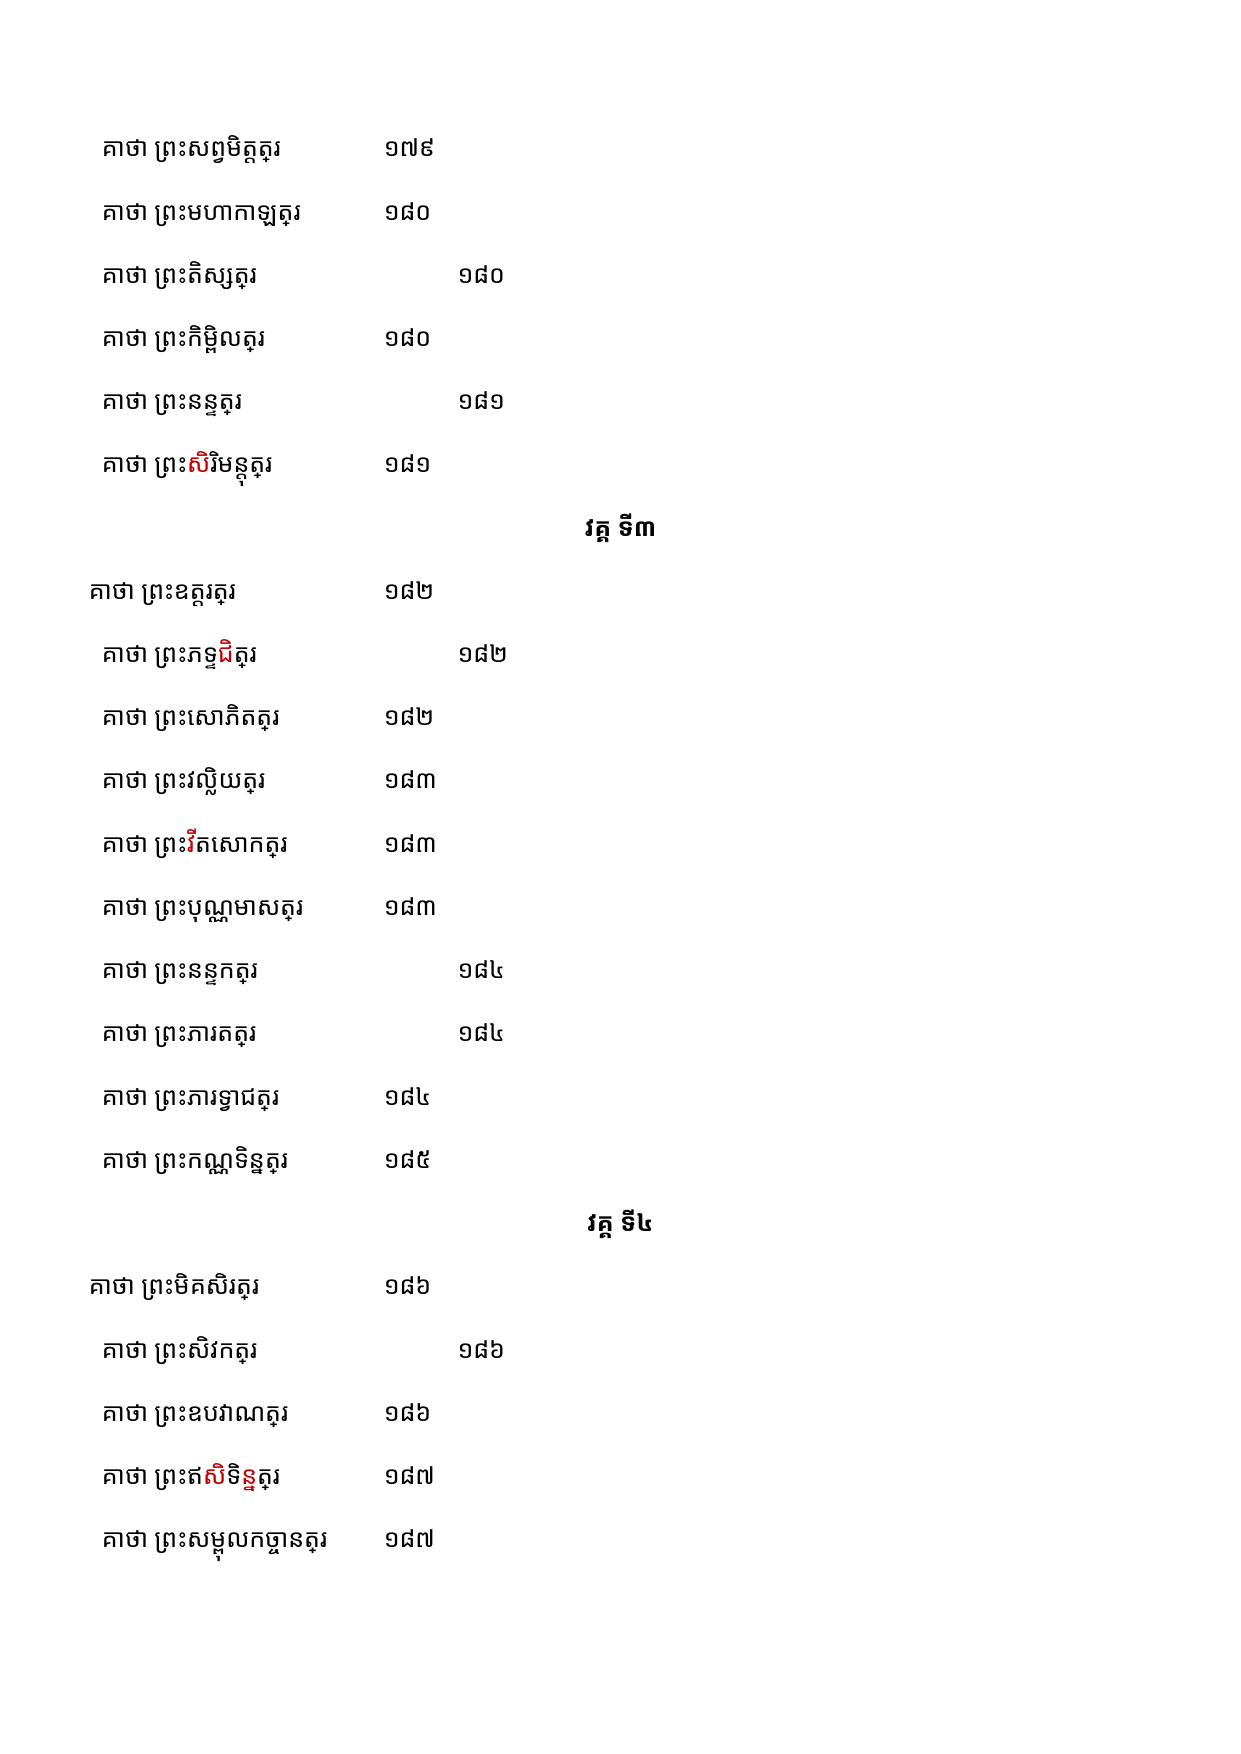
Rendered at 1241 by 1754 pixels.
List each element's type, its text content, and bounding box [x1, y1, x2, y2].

text គាថា ព្រះសិរិមន្តុត្ថេរ ១៨១ [88, 446, 1152, 480]
text គាថា ព្រះបុណ្ណមាសត្ថេរ ១៨៣ [88, 889, 1152, 923]
text គាថា ព្រះសោភិតត្ថេរ ១៨២ [88, 699, 1152, 733]
text គាថា ព្រះនន្ទត្ថេរ ១៨១ [88, 383, 1152, 417]
text គាថា ព្រះកិម្ពិលត្ថេរ ១៨០ [88, 319, 1152, 354]
text គាថា ព្រះឧបវាណត្ថេរ ១៨៦ [88, 1394, 1152, 1428]
text វគ្គ ទី៤ [88, 1205, 1152, 1239]
text វគ្គ ទី៣ [88, 509, 1152, 543]
text គាថា ព្រះសិវកត្ថេរ ១៨៦ [88, 1331, 1152, 1365]
text គាថា ព្រះភទ្ទជិត្ថេរ ១៨២ [88, 636, 1152, 670]
text គាថា ព្រះមិគសិរត្ថេរ ១៨៦ [88, 1268, 1152, 1302]
text គាថា ព្រះភារតត្ថេរ ១៨៤ [88, 1015, 1152, 1049]
text គាថា ព្រះមហាកាឡត្ថេរ ១៨០ [88, 193, 1152, 227]
text គាថា ព្រះកណ្ណទិន្នត្ថេរ ១៨៥ [88, 1142, 1152, 1176]
text គាថា ព្រះសម្ពុលកច្ចានត្ថេរ ១៨៧ [88, 1521, 1152, 1555]
text គាថា ព្រះតិស្សត្ថេរ ១៨០ [88, 256, 1152, 290]
text គាថា ព្រះឧត្តរត្ថេរ ១៨២ [88, 572, 1152, 607]
text គាថា ព្រះឥសិទិន្នត្ថេរ ១៨៧ [88, 1458, 1152, 1492]
text គាថា ព្រះភារទ្វាជត្ថេរ ១៨៤ [88, 1078, 1152, 1112]
text គាថា ព្រះវល្លិយត្ថេរ ១៨៣ [88, 762, 1152, 796]
text គាថា ព្រះសព្វមិត្តត្ថេរ ១៧៩ [88, 130, 1152, 164]
text គាថា ព្រះវីតសោកត្ថេរ ១៨៣ [88, 825, 1152, 859]
text គាថា ព្រះនន្ទកត្ថេរ ១៨៤ [88, 952, 1152, 986]
